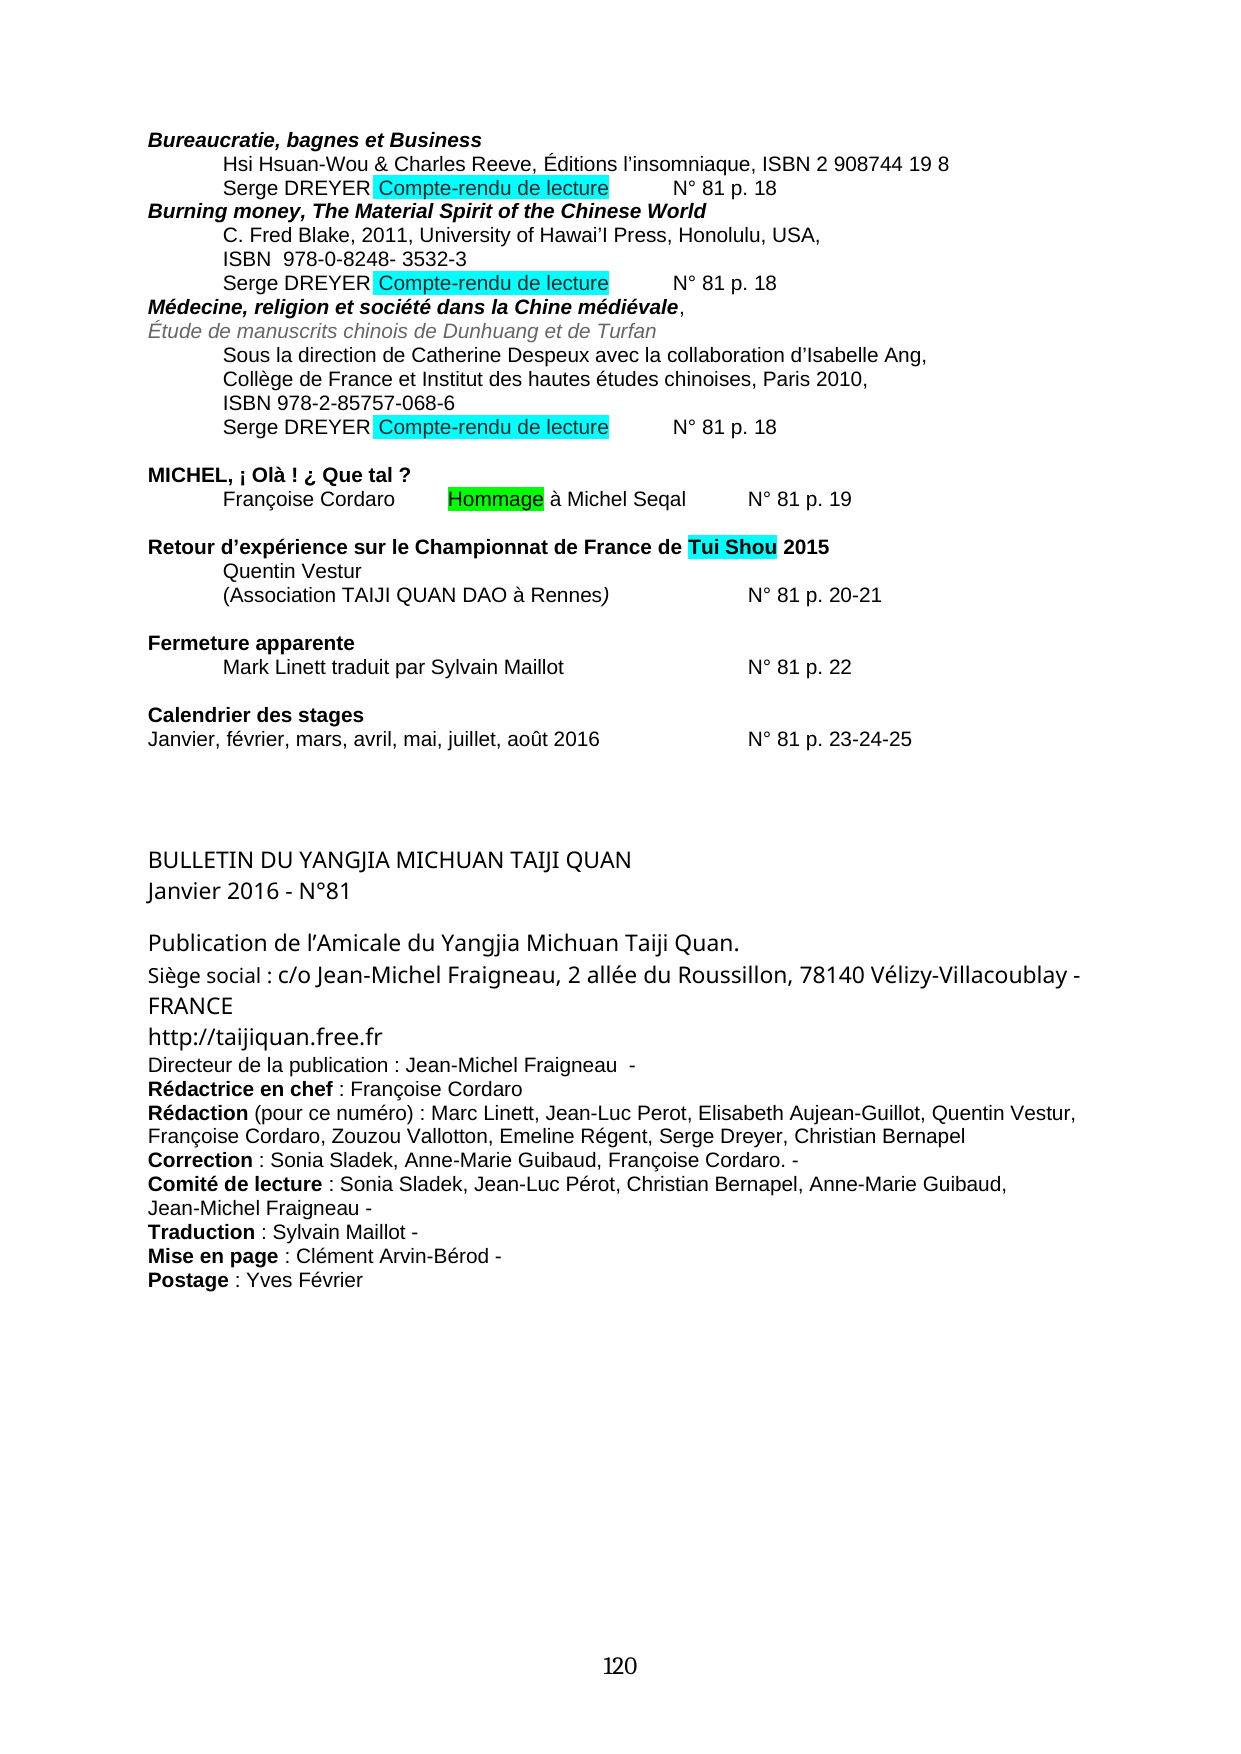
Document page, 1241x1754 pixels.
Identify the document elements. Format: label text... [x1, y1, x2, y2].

text ISBN 978-2-85757-068-6 [148, 391, 1093, 415]
text Publication de l’Amicale du Yangjia Michuan Taiji Quan. [148, 927, 1093, 959]
text Quentin Vestur [148, 559, 1093, 583]
text http://taijiquan.free.fr [148, 1021, 1093, 1052]
text ISBN 978-0-8248- 3532-3 [148, 247, 1093, 271]
text Correction : Sonia Sladek, Anne-Marie Guibaud, Françoise Cordaro. - [148, 1148, 1093, 1172]
subtitle Postage : Yves Février [148, 1268, 1093, 1292]
text MICHEL, ¡ Olà ! ¿ Que tal ? [148, 463, 1093, 487]
subtitle BULLETIN DU YANGJIA MICHUAN TAIJI QUAN [148, 844, 1093, 875]
text Retour d’expérience sur le Championnat de France de Tui Shou 2015 [148, 535, 1093, 559]
subtitle Fermeture apparente [148, 631, 1093, 654]
subtitle Serge DREYER Compte-rendu de lecture N° 81 p. 18 [148, 175, 1093, 199]
subtitle Mark Linett traduit par Sylvain Maillot N° 81 p. 22 [148, 654, 1093, 678]
text Hsi Hsuan-Wou & Charles Reeve, Éditions l’insomniaque, ISBN 2 908744 19 8 [148, 151, 1093, 175]
text Serge DREYER Compte-rendu de lecture N° 81 p. 18 [148, 271, 1093, 295]
text Burning money, The Material Spirit of the Chinese World [148, 199, 1093, 223]
subtitle Calendrier des stages [148, 702, 1093, 726]
subtitle Françoise Cordaro Hommage à Michel Seqal N° 81 p. 19 [148, 487, 1093, 511]
subtitle Jean-Michel Fraigneau - [148, 1196, 1093, 1220]
text Rédactrice en chef : Françoise Cordaro [148, 1076, 1093, 1100]
text Collège de France et Institut des hautes études chinoises, Paris 2010, [148, 367, 1093, 391]
text C. Fred Blake, 2011, University of Hawai’I Press, Honolulu, USA, [148, 223, 1093, 247]
subtitle Janvier, février, mars, avril, mai, juillet, août 2016 N° 81 p. 23-24-25 [148, 726, 1093, 750]
text Médecine, religion et société dans la Chine médiévale, [148, 295, 1093, 319]
text (Association TAIJI QUAN DAO à Rennes) N° 81 p. 20-21 [148, 583, 1093, 607]
text Directeur de la publication : Jean-Michel Fraigneau - [148, 1052, 1093, 1076]
text Étude de manuscrits chinois de Dunhuang et de Turfan [148, 319, 1093, 343]
subtitle Traduction : Sylvain Maillot - [148, 1220, 1093, 1244]
text Janvier 2016 - N°81 [148, 875, 1093, 907]
text Rédaction (pour ce numéro) : Marc Linett, Jean-Luc Perot, Elisabeth Aujean-Guillot, Quentin Vestur, Françoise Cordaro, Zouzou Vallotton, Emeline Régent, Serge Dreyer, Christian Bernapel [148, 1100, 1093, 1148]
text Sous la direction de Catherine Despeux avec la collaboration d’Isabelle Ang, [148, 343, 1093, 367]
text Siège social : c/o Jean-Michel Fraigneau, 2 allée du Roussillon, 78140 Vélizy-Villacoublay - FRANCE [148, 959, 1093, 1021]
text Comité de lecture : Sonia Sladek, Jean-Luc Pérot, Christian Bernapel, Anne-Marie Guibaud, [148, 1172, 1093, 1196]
text Bureaucratie, bagnes et Business [148, 127, 1093, 151]
subtitle Mise en page : Clément Arvin-Bérod - [148, 1244, 1093, 1268]
subtitle Serge DREYER Compte-rendu de lecture N° 81 p. 18 [148, 415, 1093, 439]
